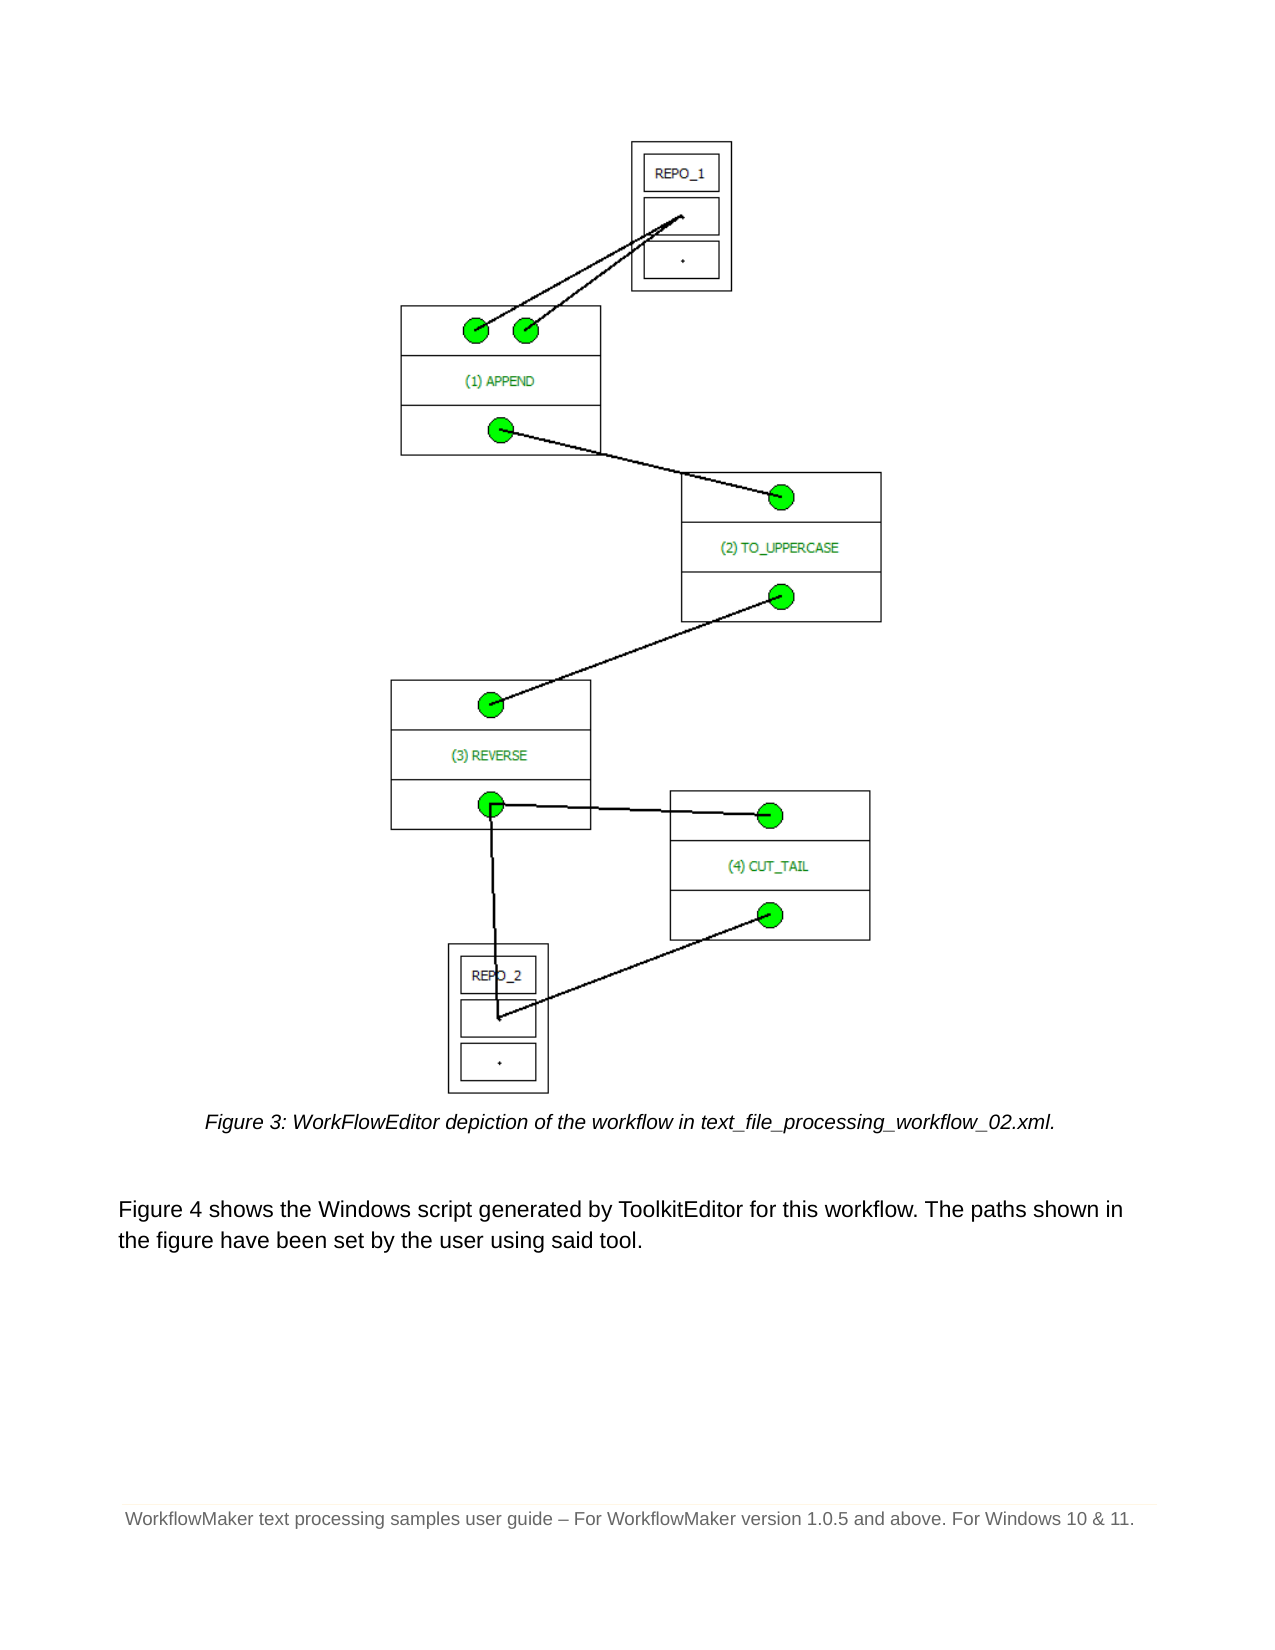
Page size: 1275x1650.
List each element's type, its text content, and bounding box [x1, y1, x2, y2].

text Figure 3: WorkFlowEditor depiction of the workflow in text_file_processing_workflow_02.xml. [204, 131, 1071, 1134]
text Figure 4 shows the Windows script generated by ToolkitEditor for this workflow. The paths shown in the figure have been set by the user using said tool. [118, 1196, 1157, 1254]
picture [377, 130, 898, 1105]
